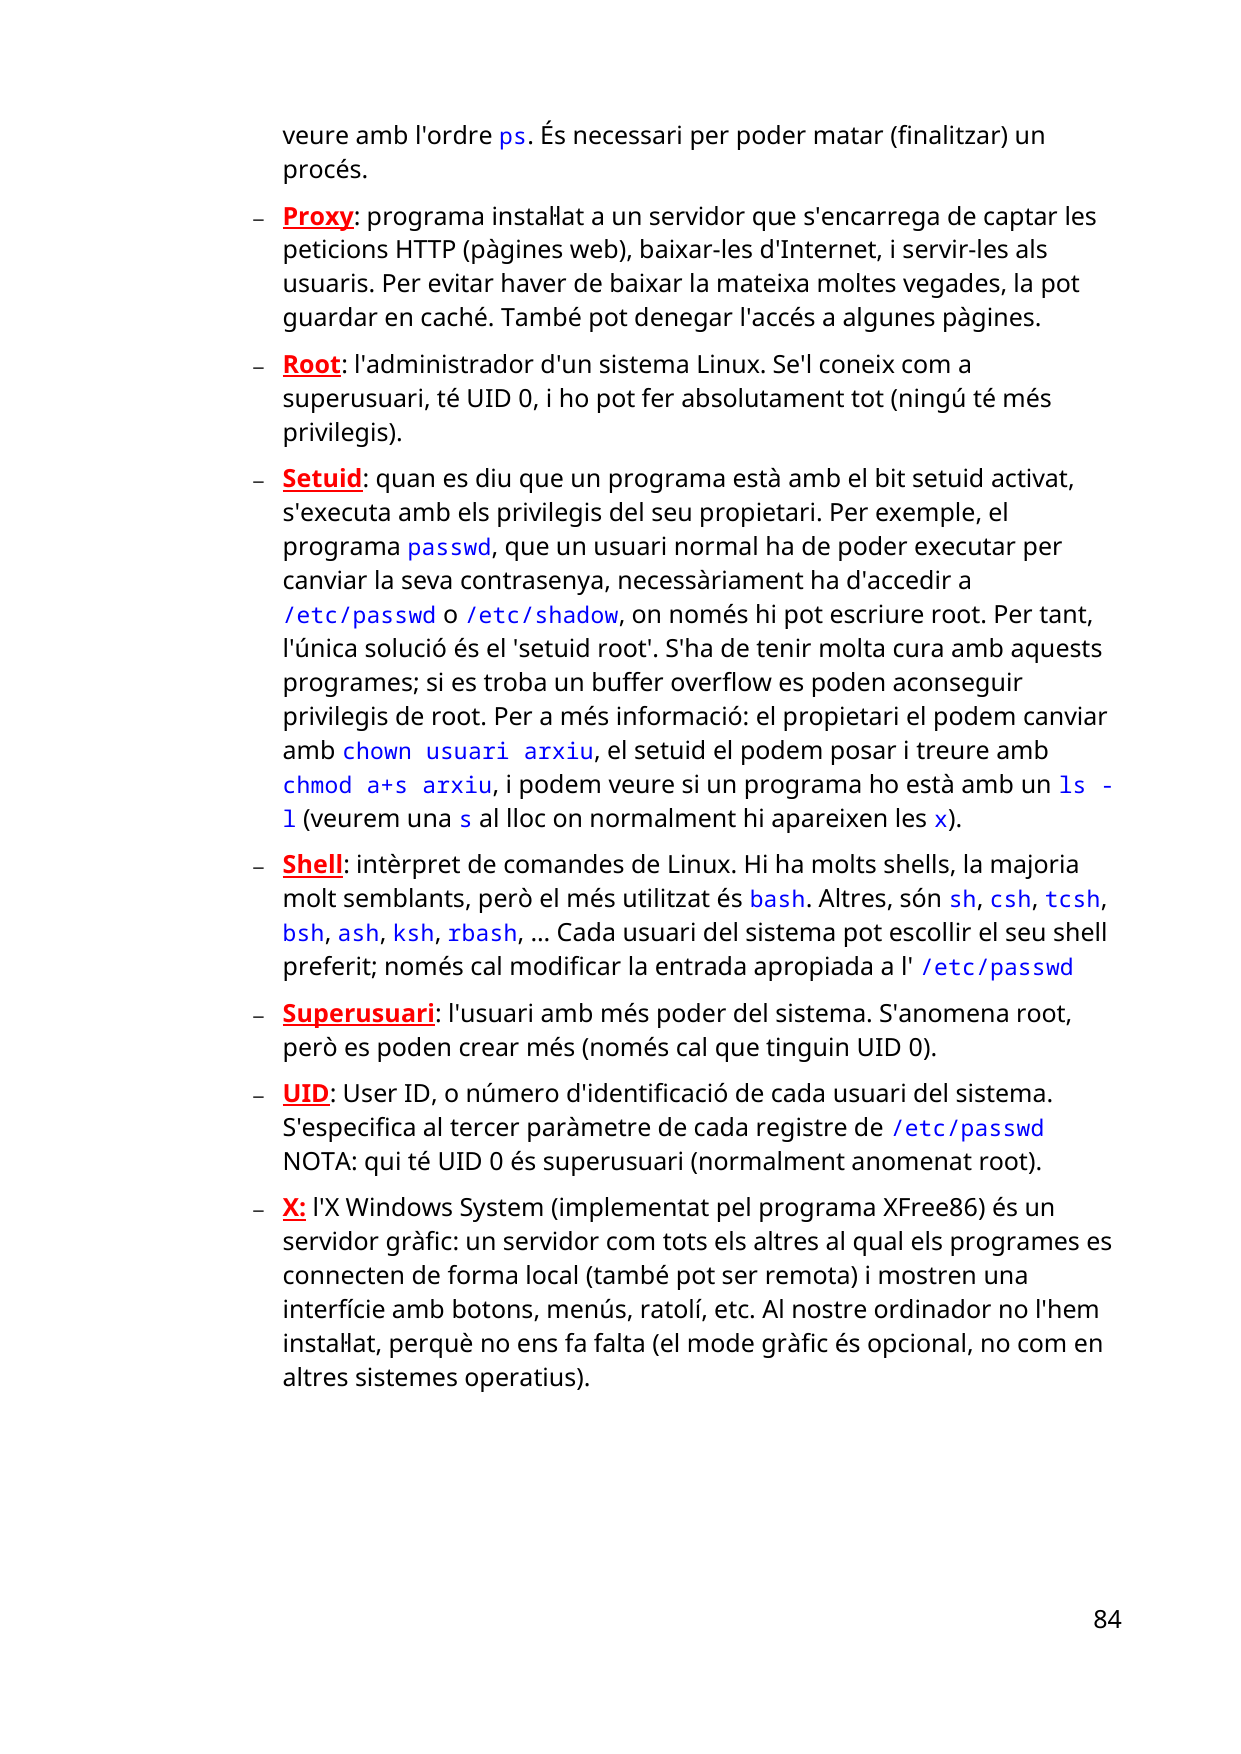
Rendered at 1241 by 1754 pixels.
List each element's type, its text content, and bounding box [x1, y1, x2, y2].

list Superusuari: l'usuari amb més poder del sistema. S'anomena root, però es poden crear més (només cal que tinguin UID 0). [253, 996, 1122, 1063]
list Proxy: programa instal·lat a un servidor que s'encarrega de captar les peticions HTTP (pàgines web), baixar-les d'Internet, i servir-les als usuaris. Per evitar haver de baixar la mateixa moltes vegades, la pot guardar en caché. També pot denegar l'accés a algunes pàgines. [253, 198, 1122, 334]
list X: l'X Windows System (implementat pel programa XFree86) és un servidor gràfic: un servidor com tots els altres al qual els programes es connecten de forma local (també pot ser remota) i mostren una interfície amb botons, menús, ratolí, etc. Al nostre ordinador no l'hem instal·lat, perquè no ens fa falta (el mode gràfic és opcional, no com en altres sistemes operatius). [253, 1190, 1122, 1394]
list veure amb l'ordre ps. És necessari per poder matar (finalitzar) un procés. [253, 118, 1122, 186]
list UID: User ID, o número d'identificació de cada usuari del sistema. S'especifica al tercer paràmetre de cada registre de /etc/passwd NOTA: qui té UID 0 és superusuari (normalment anomenat root). [253, 1076, 1122, 1178]
list Setuid: quan es diu que un programa està amb el bit setuid activat, s'executa amb els privilegis del seu propietari. Per exemple, el programa passwd, que un usuari normal ha de poder executar per canviar la seva contrasenya, necessàriament ha d'accedir a /etc/passwd o /etc/shadow, on només hi pot escriure root. Per tant, l'única solució és el 'setuid root'. S'ha de tenir molta cura amb aquests programes; si es troba un buffer overflow es poden aconseguir privilegis de root. Per a més informació: el propietari el podem canviar amb chown usuari arxiu, el setuid el podem posar i treure amb chmod a+s arxiu, i podem veure si un programa ho està amb un ls -l (veurem una s al lloc on normalment hi apareixen les x). [253, 461, 1122, 835]
list Shell: intèrpret de comandes de Linux. Hi ha molts shells, la majoria molt semblants, però el més utilitzat és bash. Altres, són sh, csh, tcsh, bsh, ash, ksh, rbash, ... Cada usuari del sistema pot escollir el seu shell preferit; només cal modificar la entrada apropiada a l' /etc/passwd [253, 847, 1122, 983]
list Root: l'administrador d'un sistema Linux. Se'l coneix com a superusuari, té UID 0, i ho pot fer absolutament tot (ningú té més privilegis). [253, 347, 1122, 449]
